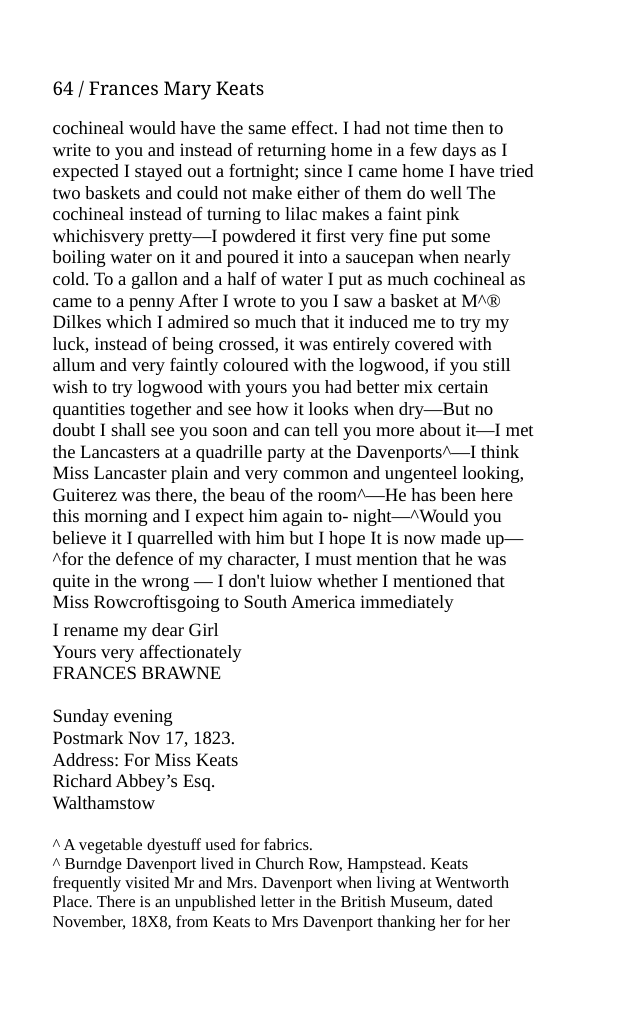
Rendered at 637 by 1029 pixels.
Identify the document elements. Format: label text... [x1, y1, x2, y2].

text frequently visited Mr and Mrs. Davenport when living at Wentworth [52, 873, 538, 892]
text Walthamstow [52, 792, 538, 813]
text Sunday evening [52, 705, 538, 727]
text Postmark Nov 17, 1823. [52, 727, 538, 748]
text FRANCES BRAWNE [52, 662, 538, 684]
text Place. There is an unpublished letter in the British Museum, dated November, 18X8, from Keats to Mrs Davenport thanking her for her [52, 892, 538, 931]
text I rename my dear Girl [52, 619, 538, 641]
text Yours very affectionately [52, 641, 538, 662]
text Address: For Miss Keats [52, 748, 538, 770]
text ^ A vegetable dyestuff used for fabrics. [52, 835, 538, 854]
text Richard Abbey’s Esq. [52, 770, 538, 792]
text cochineal would have the same effect. I had not time then to write to you and instead of returning home in a few days as I expected I stayed out a fortnight; since I came home I have tried two baskets and could not make either of them do well The cochineal instead of turning to lilac makes a faint pink whichisvery pretty—I powdered it first very fine put some boiling water on it and poured it into a saucepan when nearly cold. To a gallon and a half of water I put as much cochineal as came to a penny After I wrote to you I saw a basket at M^® Dilkes which I admired so much that it induced me to try my luck, instead of being crossed, it was entirely covered with allum and very faintly coloured with the logwood, if you still wish to try logwood with yours you had better mix certain quantities together and see how it looks when dry—But no doubt I shall see you soon and can tell you more about it—I met the Lancasters at a quadrille party at the Davenports^—I think Miss Lancaster plain and very common and ungenteel looking, Guiterez was there, the beau of the room^—He has been here this morning and I expect him again to- night—^Would you believe it I quarrelled with him but I hope It is now made up—^for the defence of my character, I must mention that he was quite in the wrong — I don't luiow whether I mentioned that Miss Rowcroftisgoing to South America immediately [52, 117, 538, 613]
text ^ Burndge Davenport lived in Church Row, Hampstead. Keats [52, 854, 538, 873]
